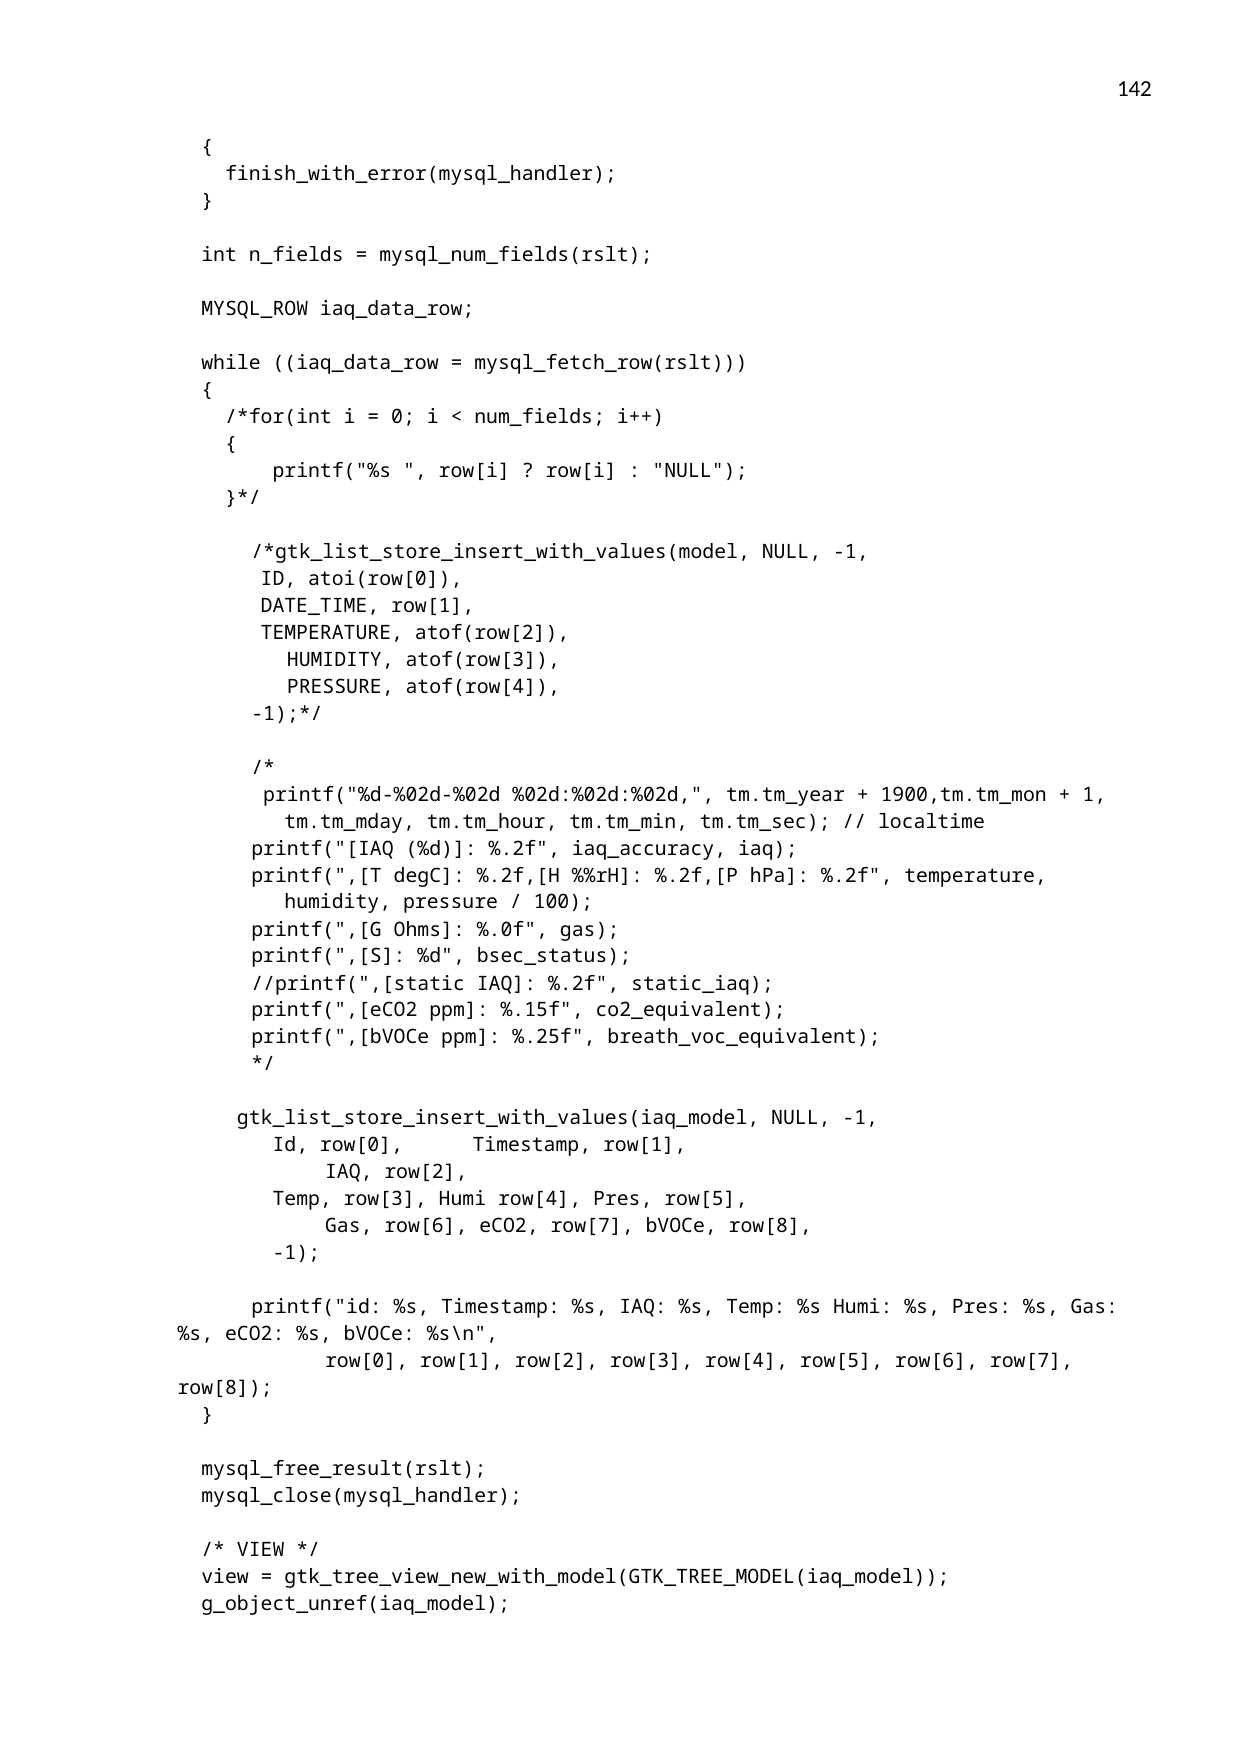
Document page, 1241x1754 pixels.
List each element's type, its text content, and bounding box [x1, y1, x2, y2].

text -1);*/ [177, 699, 1152, 726]
text g_object_unref(iaq_model); [177, 1589, 1152, 1616]
text /* VIEW */ [177, 1535, 1152, 1562]
text MYSQL_ROW iaq_data_row; [177, 294, 1152, 321]
text printf("%s ", row[i] ? row[i] : "NULL"); [177, 456, 1152, 483]
text { [177, 429, 1152, 456]
text { [177, 132, 1152, 159]
text printf("id: %s, Timestamp: %s, IAQ: %s, Temp: %s Humi: %s, Pres: %s, Gas: %s, eCO2: %s, bVOCe: %s\n", [177, 1292, 1152, 1346]
text while ((iaq_data_row = mysql_fetch_row(rslt))) [177, 348, 1152, 375]
text }*/ [177, 483, 1152, 510]
text //printf(",[static IAQ]: %.2f", static_iaq); [177, 969, 1152, 996]
text TEMPERATURE, atof(row[2]), [177, 618, 1152, 645]
text printf(",[S]: %d", bsec_status); [177, 942, 1152, 969]
text Gas, row[6], eCO2, row[7], bVOCe, row[8], [177, 1212, 1152, 1238]
text row[0], row[1], row[2], row[3], row[4], row[5], row[6], row[7], row[8]); [177, 1346, 1152, 1400]
text printf("[IAQ (%d)]: %.2f", iaq_accuracy, iaq); [177, 834, 1152, 861]
text int n_fields = mysql_num_fields(rslt); [177, 240, 1152, 267]
text printf(",[bVOCe ppm]: %.25f", breath_voc_equivalent); [177, 1023, 1152, 1050]
text PRESSURE, atof(row[4]), [177, 672, 1152, 699]
text printf("%d-%02d-%02d %02d:%02d:%02d,", tm.tm_year + 1900,tm.tm_mon + 1, [177, 780, 1152, 807]
text mysql_close(mysql_handler); [177, 1481, 1152, 1508]
text /*for(int i = 0; i < num_fields; i++) [177, 402, 1152, 429]
text ID, atoi(row[0]), [177, 564, 1152, 591]
text view = gtk_tree_view_new_with_model(GTK_TREE_MODEL(iaq_model)); [177, 1562, 1152, 1589]
text */ [177, 1050, 1152, 1077]
text IAQ, row[2], [177, 1158, 1152, 1184]
text printf(",[eCO2 ppm]: %.15f", co2_equivalent); [177, 996, 1152, 1023]
text } [177, 1400, 1152, 1427]
text DATE_TIME, row[1], [177, 591, 1152, 618]
text humidity, pressure / 100); [177, 888, 1152, 915]
text gtk_list_store_insert_with_values(iaq_model, NULL, -1, [177, 1104, 1152, 1131]
text /* [177, 753, 1152, 780]
text Id, row[0], Timestamp, row[1], [177, 1131, 1152, 1158]
text Temp, row[3], Humi row[4], Pres, row[5], [177, 1184, 1152, 1212]
text { [177, 375, 1152, 402]
text finish_with_error(mysql_handler); [177, 159, 1152, 186]
text -1); [177, 1238, 1152, 1266]
text printf(",[G Ohms]: %.0f", gas); [177, 915, 1152, 942]
text /*gtk_list_store_insert_with_values(model, NULL, -1, [177, 537, 1152, 564]
text mysql_free_result(rslt); [177, 1454, 1152, 1481]
text tm.tm_mday, tm.tm_hour, tm.tm_min, tm.tm_sec); // localtime [177, 807, 1152, 834]
text HUMIDITY, atof(row[3]), [177, 645, 1152, 672]
text } [177, 186, 1152, 213]
text printf(",[T degC]: %.2f,[H %%rH]: %.2f,[P hPa]: %.2f", temperature, [177, 861, 1152, 888]
